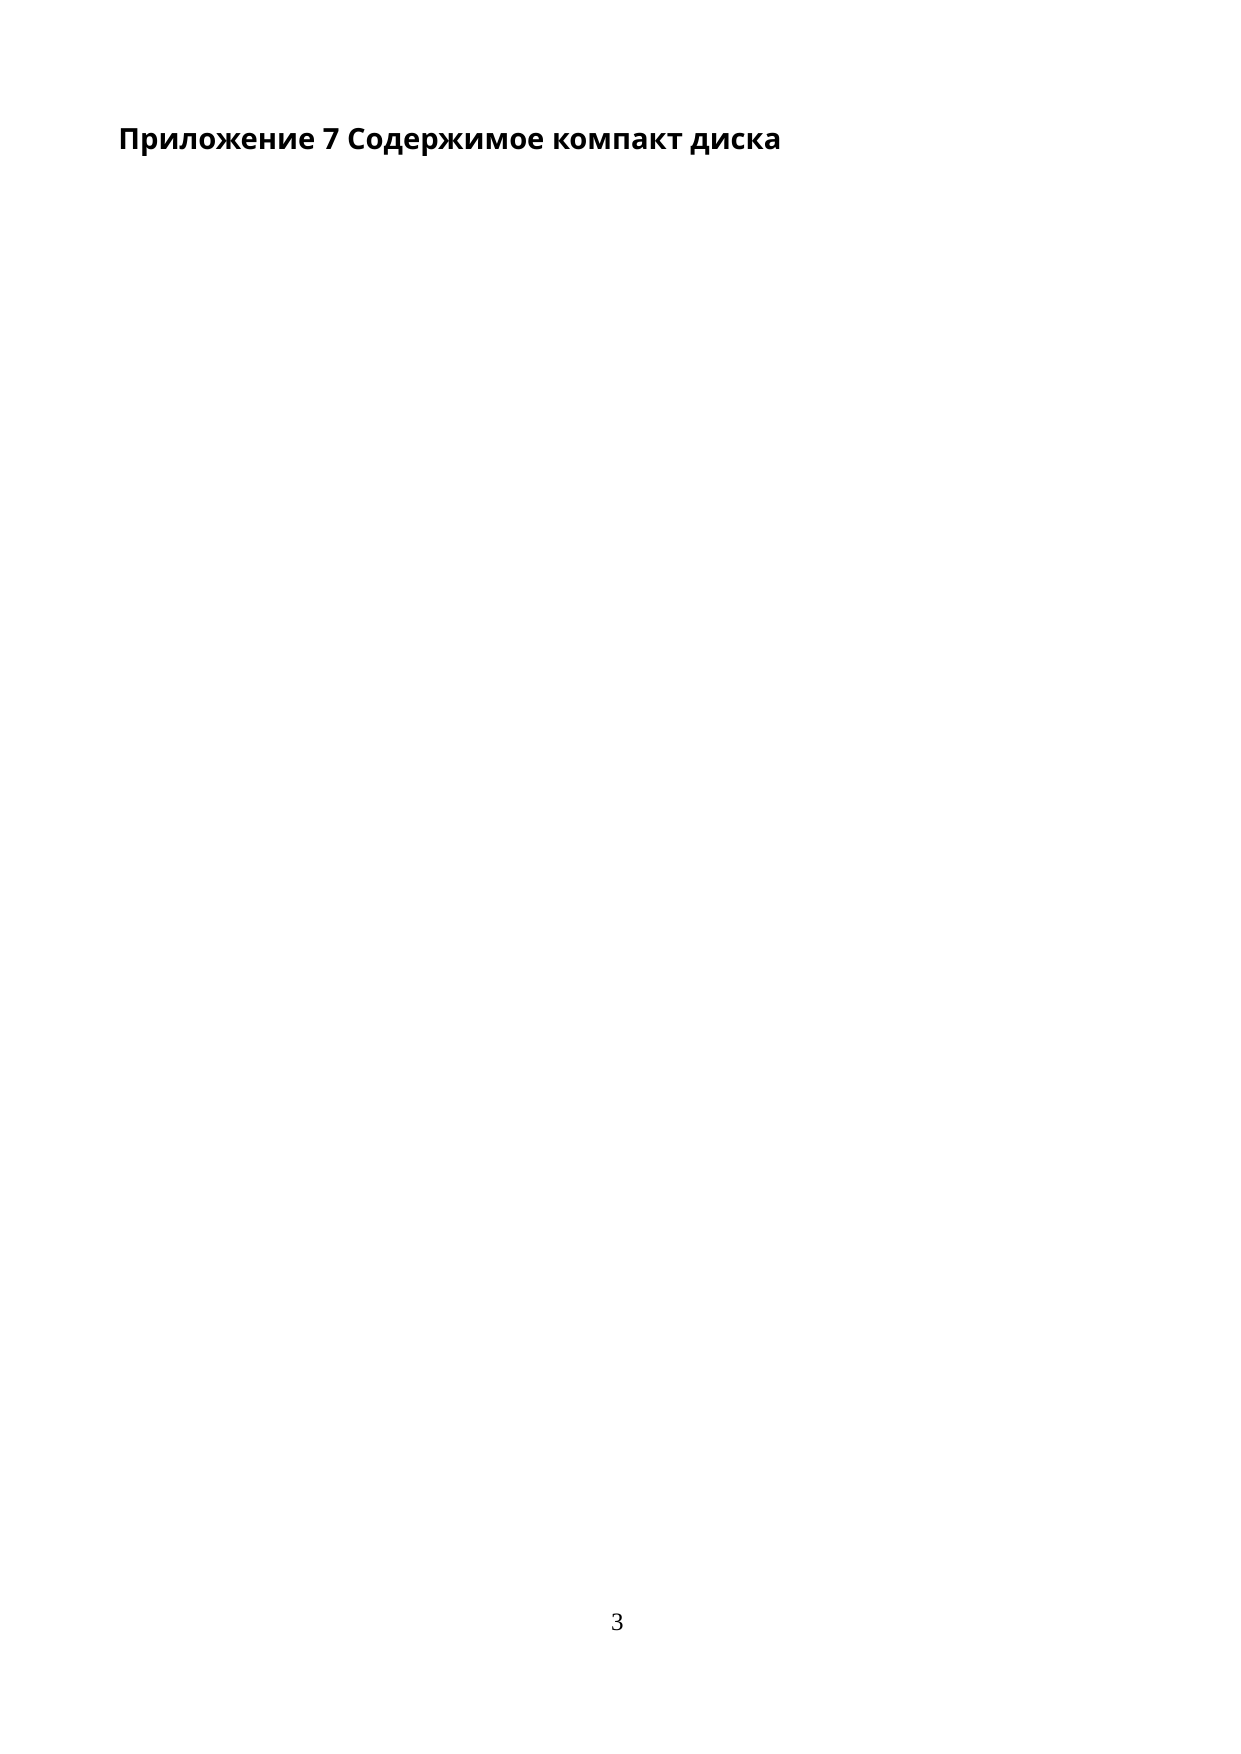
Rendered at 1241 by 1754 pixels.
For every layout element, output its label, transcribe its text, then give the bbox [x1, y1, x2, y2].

text Приложение 7 Содержимое компакт диска [118, 118, 1122, 158]
